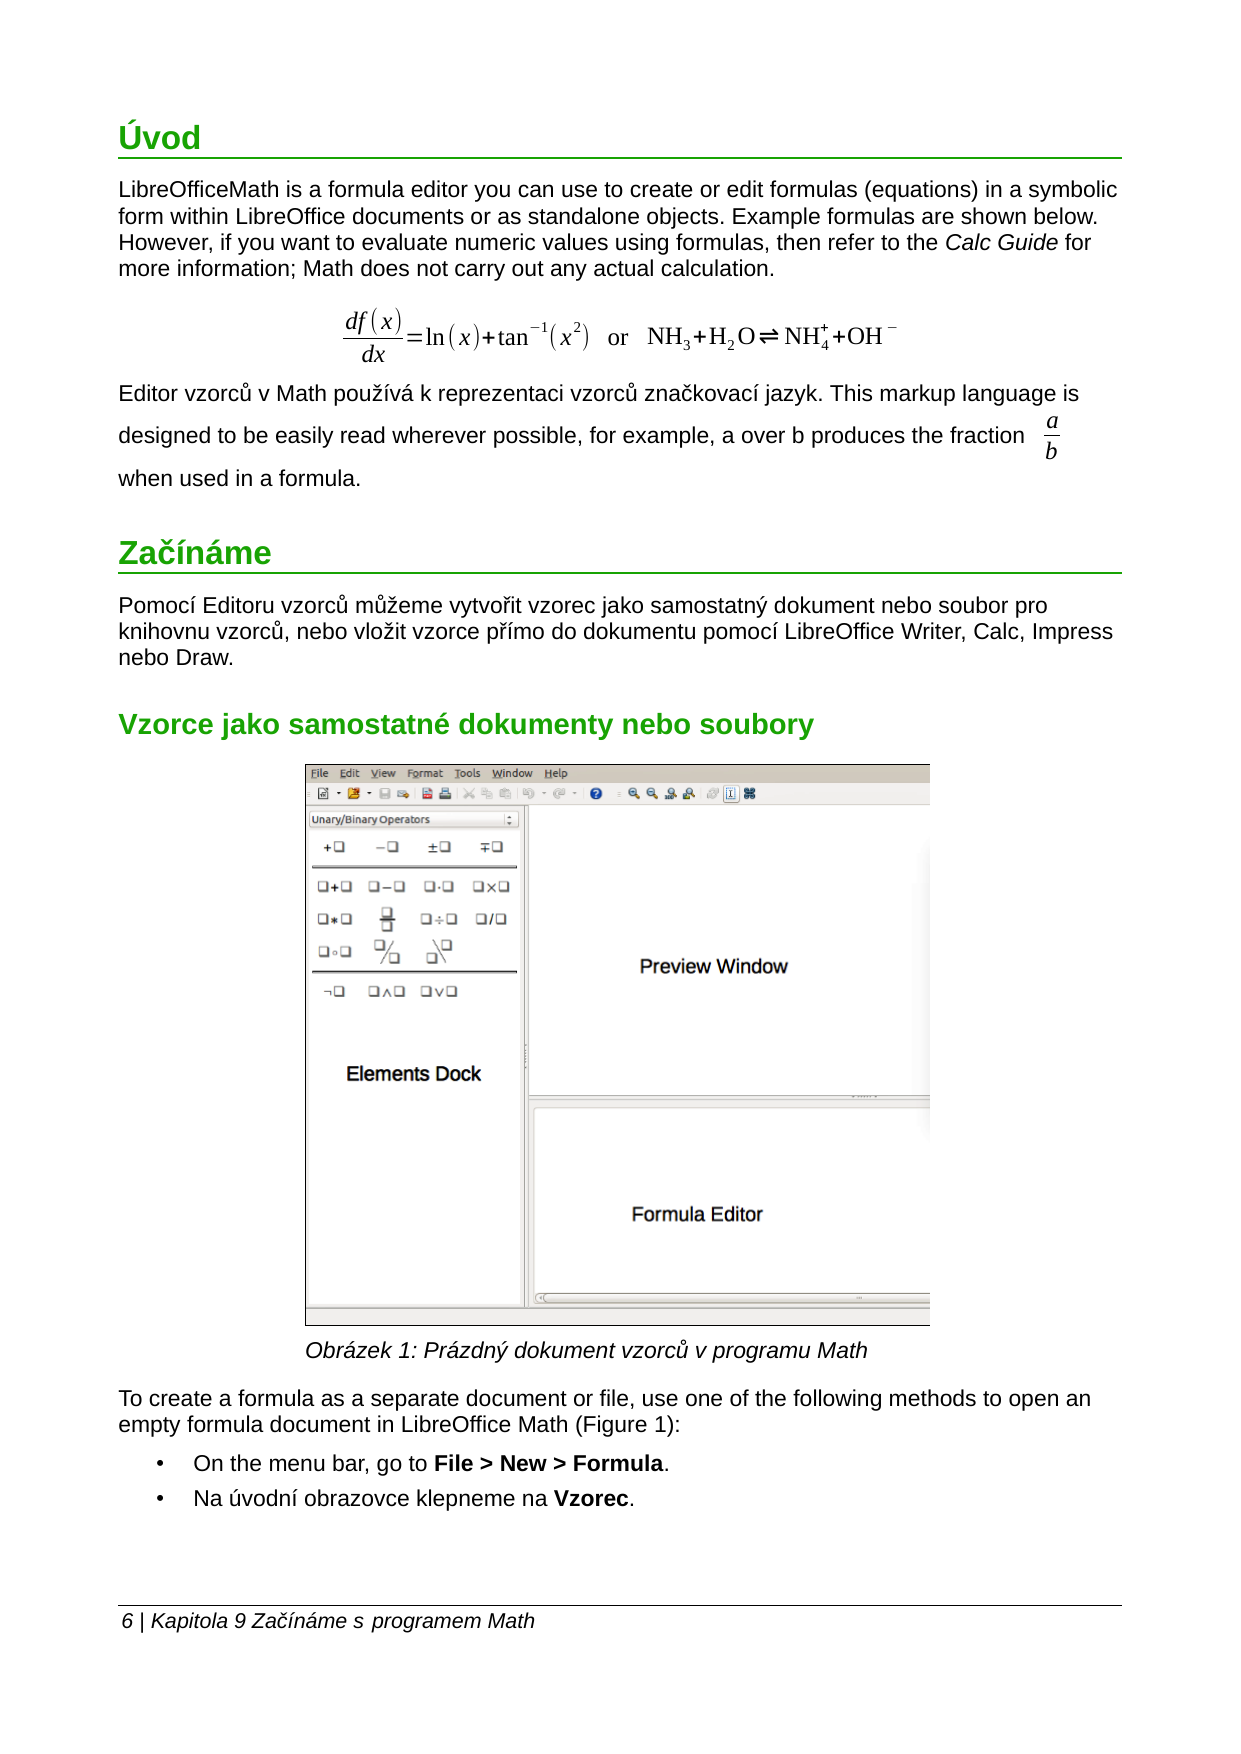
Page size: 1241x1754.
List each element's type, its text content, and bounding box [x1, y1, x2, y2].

text Obrázek 1: Prázdný dokument vzorců v programu Math [305, 1337, 935, 1363]
text To create a formula as a separate document or file, use one of the following methods to open an empty formula document in LibreOffice Math (Figure 1): [118, 1385, 1122, 1438]
text Editor vzorců v Math používá k reprezentaci vzorců značkovací jazyk. This markup language is designed to be easily read wherever possible, for example, a over b produces the fractionwhen used in a formula. [118, 379, 1122, 491]
subtitle Vzorce jako samostatné dokumenty nebo soubory [118, 707, 1122, 740]
subtitle Úvod [118, 118, 1122, 157]
list On the menu bar, go to File > New > Formula. [156, 1450, 1122, 1477]
subtitle Začínáme [118, 533, 1122, 572]
picture [306, 765, 930, 1325]
text or [118, 306, 1122, 368]
text LibreOfficeMath is a formula editor you can use to create or edit formulas (equations) in a symbolic form within LibreOffice documents or as standalone objects. Example formulas are shown below. However, if you want to evaluate numeric values using formulas, then refer to the Calc Guide for more information; Math does not carry out any actual calculation. [118, 176, 1122, 282]
text Pomocí Editoru vzorců můžeme vytvořit vzorec jako samostatný dokument nebo soubor pro knihovnu vzorců, nebo vložit vzorce přímo do dokumentu pomocí LibreOffice Writer, Calc, Impress nebo Draw. [118, 592, 1122, 671]
list Na úvodní obrazovce klepneme na Vzorec. [156, 1485, 1122, 1512]
